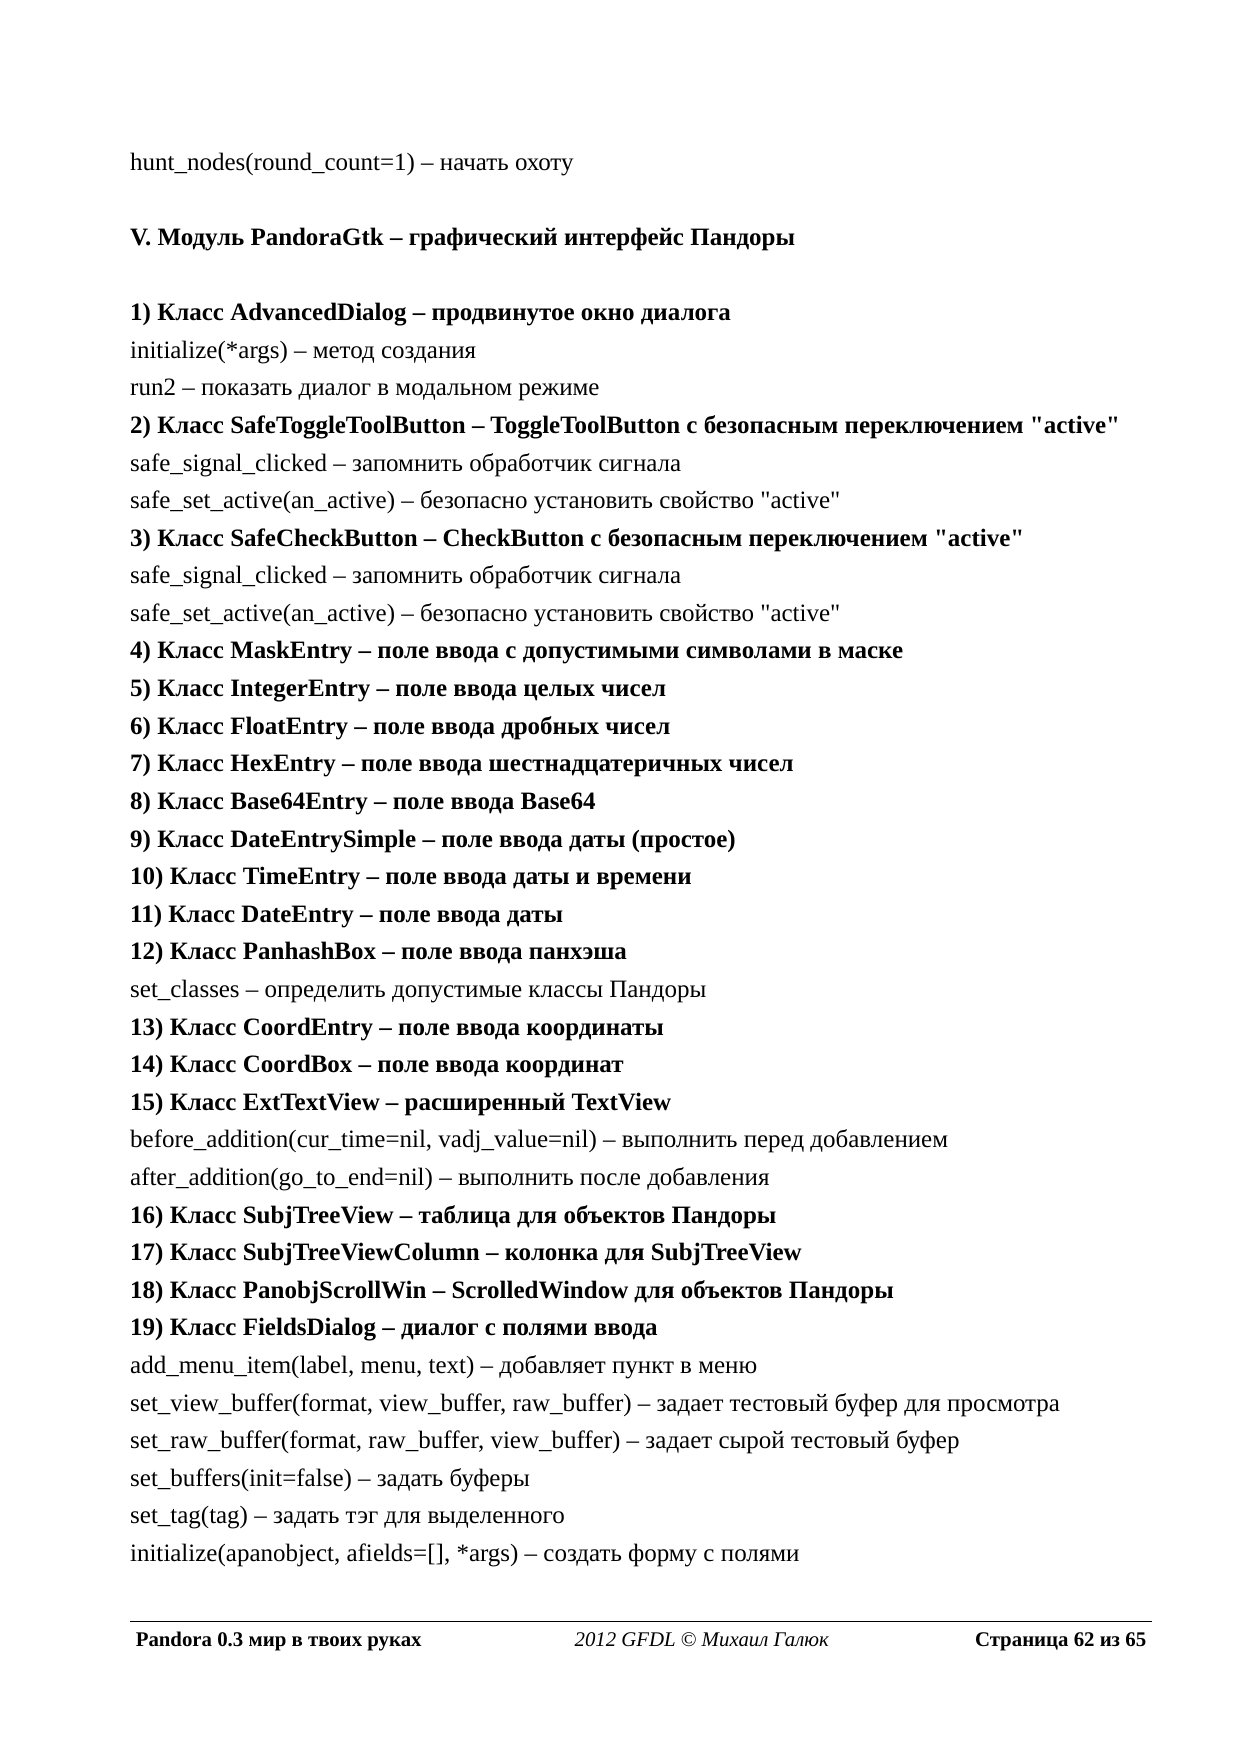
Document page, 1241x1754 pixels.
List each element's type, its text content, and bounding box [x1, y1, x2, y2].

text safe_signal_clicked – запомнить обработчик сигнала [130, 560, 1152, 589]
text 12) Класс PanhashBox – поле ввода панхэша [130, 936, 1152, 965]
text initialize(apanobject, afields=[], *args) – создать форму с полями [130, 1538, 1152, 1567]
text 15) Класс ExtTextView – расширенный TextView [130, 1087, 1152, 1116]
text 3) Класс SafeCheckButton – CheckButton с безопасным переключением "active" [130, 523, 1152, 552]
text 6) Класс FloatEntry – поле ввода дробных чисел [130, 711, 1152, 739]
text set_view_buffer(format, view_buffer, raw_buffer) – задает тестовый буфер для просмотра [130, 1388, 1152, 1416]
text 17) Класс SubjTreeViewColumn – колонка для SubjTreeView [130, 1237, 1152, 1266]
text 10) Класс TimeEntry – поле ввода даты и времени [130, 861, 1152, 890]
text before_addition(cur_time=nil, vadj_value=nil) – выполнить перед добавлением [130, 1124, 1152, 1153]
text 11) Класс DateEntry – поле ввода даты [130, 899, 1152, 928]
text set_classes – определить допустимые классы Пандоры [130, 974, 1152, 1003]
text initialize(*args) – метод создания [130, 335, 1152, 363]
text 9) Класс DateEntrySimple – поле ввода даты (простое) [130, 824, 1152, 852]
text safe_set_active(an_active) – безопасно установить свойство "active" [130, 485, 1152, 514]
text 16) Класс SubjTreeView – таблица для объектов Пандоры [130, 1200, 1152, 1228]
text set_raw_buffer(format, raw_buffer, view_buffer) – задает сырой тестовый буфер [130, 1425, 1152, 1454]
text 13) Класс CoordEntry – поле ввода координаты [130, 1012, 1152, 1040]
text run2 – показать диалог в модальном режиме [130, 372, 1152, 401]
text 4) Класс MaskEntry – поле ввода с допустимыми символами в маске [130, 636, 1152, 664]
text 1) Класс AdvancedDialog – продвинутое окно диалога [130, 297, 1152, 326]
text hunt_nodes(round_count=1) – начать охоту [130, 147, 1152, 176]
text V. Модуль PandoraGtk – графический интерфейс Пандоры [130, 222, 1152, 251]
text 5) Класс IntegerEntry – поле ввода целых чисел [130, 673, 1152, 702]
text 14) Класс CoordBox – поле ввода координат [130, 1049, 1152, 1078]
text set_buffers(init=false) – задать буферы [130, 1463, 1152, 1492]
text 18) Класс PanobjScrollWin – ScrolledWindow для объектов Пандоры [130, 1275, 1152, 1304]
text set_tag(tag) – задать тэг для выделенного [130, 1501, 1152, 1529]
text safe_set_active(an_active) – безопасно установить свойство "active" [130, 598, 1152, 627]
text 7) Класс HexEntry – поле ввода шестнадцатеричных чисел [130, 748, 1152, 777]
text add_menu_item(label, menu, text) – добавляет пункт в меню [130, 1350, 1152, 1379]
text after_addition(go_to_end=nil) – выполнить после добавления [130, 1162, 1152, 1191]
text 8) Класс Base64Entry – поле ввода Base64 [130, 786, 1152, 815]
text 2) Класс SafeToggleToolButton – ToggleToolButton с безопасным переключением "active" [130, 410, 1152, 439]
text safe_signal_clicked – запомнить обработчик сигнала [130, 448, 1152, 476]
text 19) Класс FieldsDialog – диалог с полями ввода [130, 1312, 1152, 1341]
